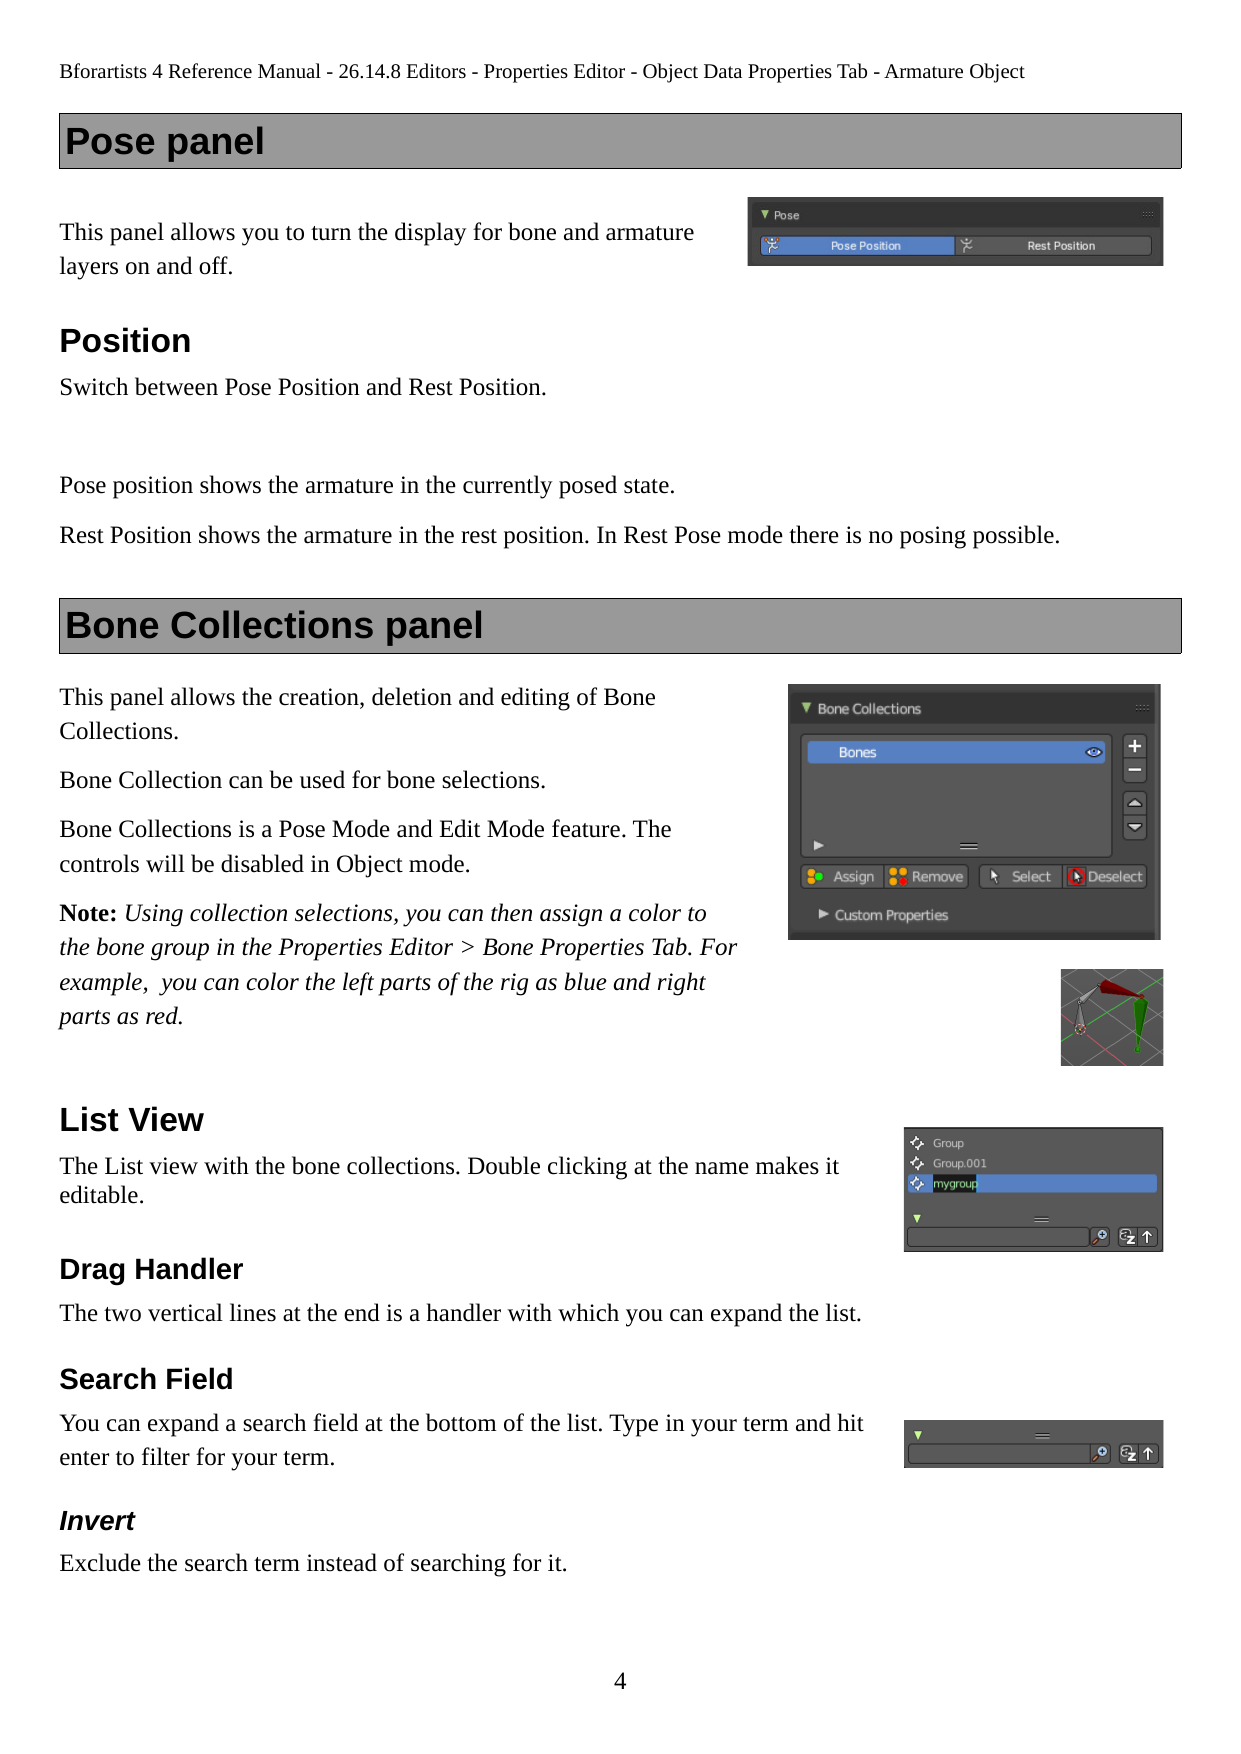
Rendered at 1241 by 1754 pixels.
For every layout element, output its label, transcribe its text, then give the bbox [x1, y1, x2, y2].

table_header Bone Collections panel [60, 599, 1181, 653]
text This panel allows you to turn the display for bone and armature layers on and off. [59, 266, 1181, 280]
subtitle List View [59, 1100, 1181, 1138]
subtitle Position [59, 321, 1181, 360]
subtitle Search Field [59, 1362, 1181, 1395]
picture [1060, 969, 1164, 1066]
picture [904, 1420, 1164, 1468]
text The List view with the bone collections. Double clicking at the name makes it editable. [59, 1151, 903, 1208]
text Note: Using collection selections, you can then assign a color to the bone group in the Properties Editor > Bone Properties Tab. For example, you can color the left parts of the rig as blue and right parts as red. [59, 898, 1181, 969]
text This panel allows the creation, deletion and editing of Bone Collections. [59, 682, 1181, 745]
picture [747, 197, 1164, 266]
picture [788, 684, 1161, 940]
table_header Pose panel [60, 114, 1181, 168]
text Pose position shows the armature in the currently posed state. [59, 471, 1181, 499]
text The two vertical lines at the end is a handler with which you can expand the list. [59, 1298, 1181, 1327]
subtitle Drag Handler [59, 1252, 1181, 1286]
text You can expand a search field at the bottom of the list. Type in your term and hit enter to filter for your term. [59, 1408, 1181, 1471]
text Rest Position shows the armature in the rest position. In Rest Pose mode there is no posing possible. [59, 520, 1181, 548]
subtitle Invert [59, 1504, 1181, 1536]
text Bone Collection can be used for bone selections. [59, 765, 788, 794]
picture [903, 1127, 1164, 1252]
text Switch between Pose Position and Rest Position. [59, 372, 1181, 401]
text Exclude the search term instead of searching for it. [59, 1548, 1181, 1577]
text Bone Collections is a Pose Mode and Edit Mode feature. The controls will be disabled in Object mode. [59, 814, 788, 877]
